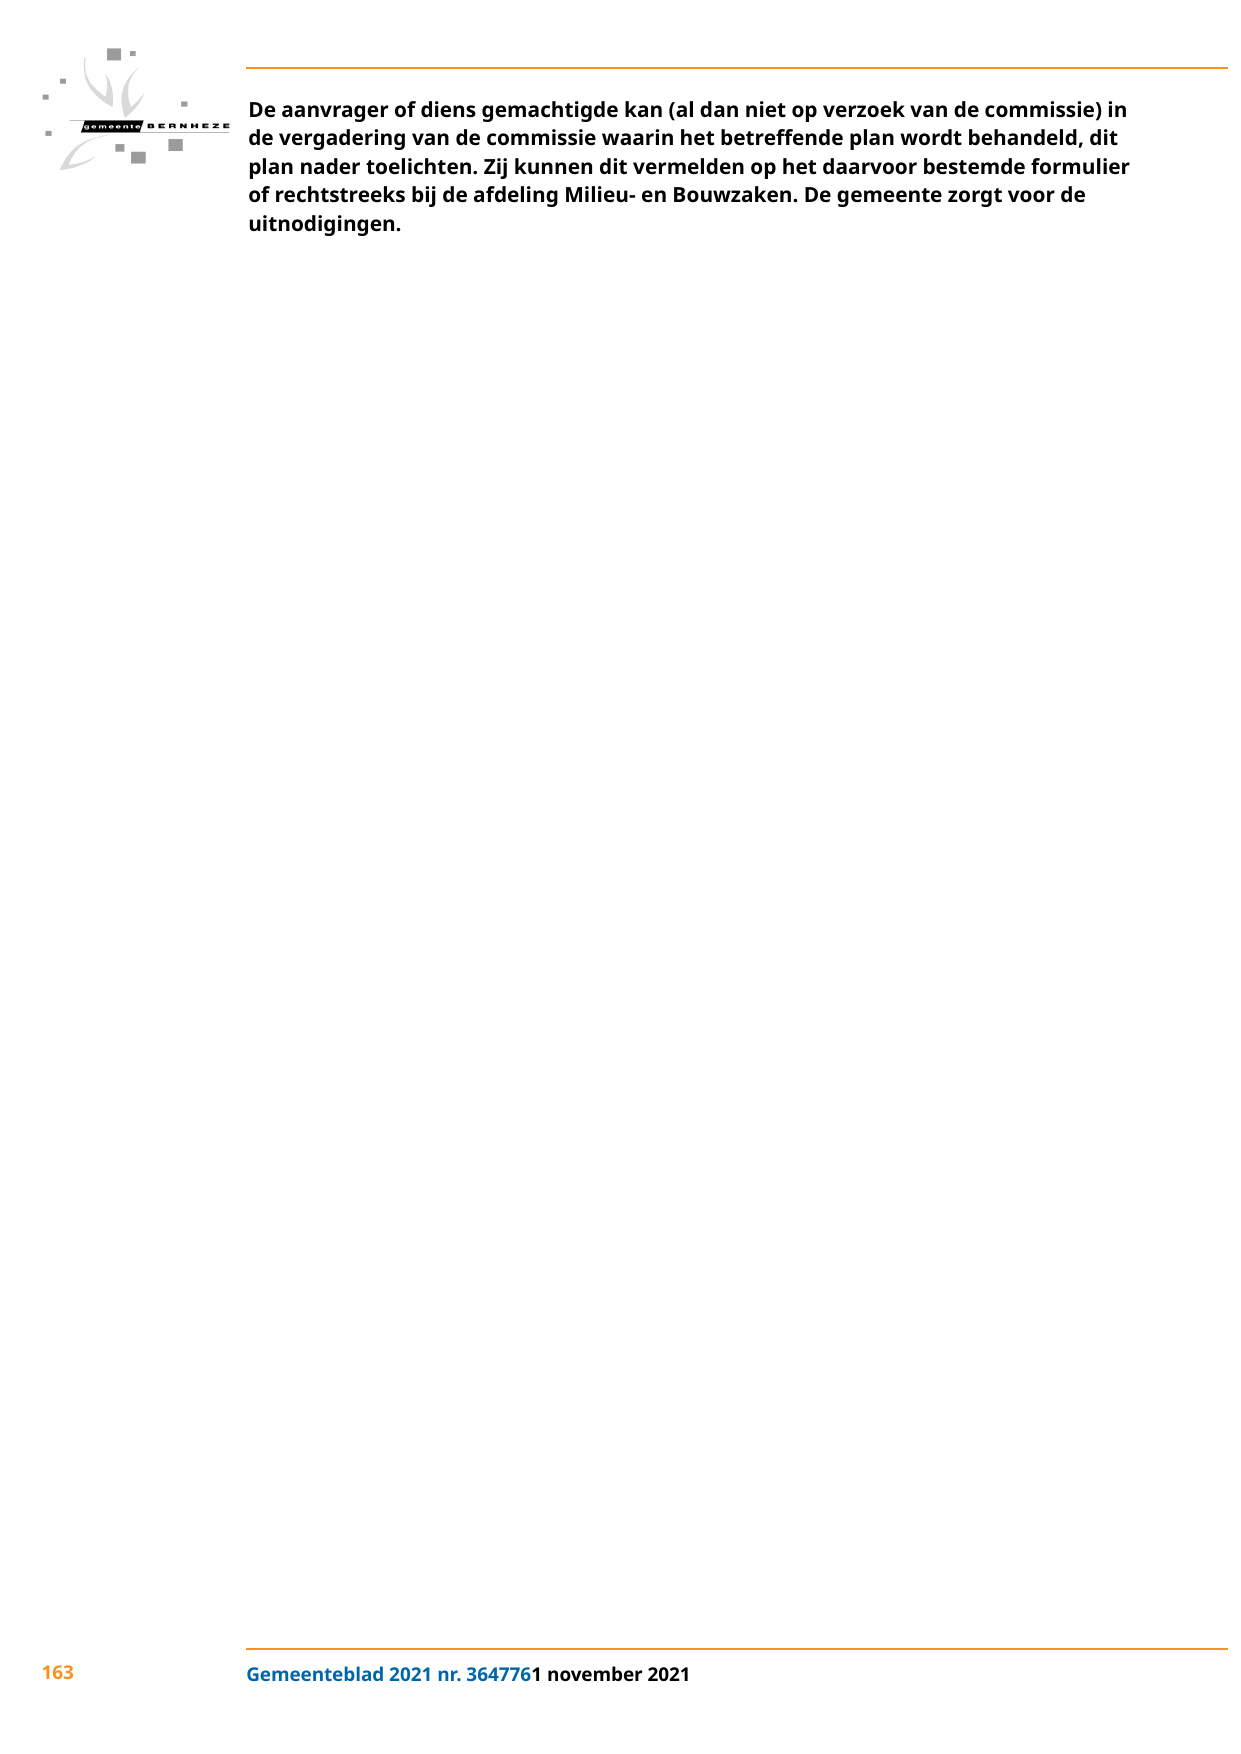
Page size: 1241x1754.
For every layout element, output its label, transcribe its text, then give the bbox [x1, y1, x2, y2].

picture [41, 47, 231, 172]
text De aanvrager of diens gemachtigde kan (al dan niet op verzoek van de commissie) in de vergadering van de commissie waarin het betreffende plan wordt behandeld, dit plan nader toelichten. Zij kunnen dit vermelden op het daarvoor bestemde formulier of rechtstreeks bij de afdeling Milieu- en Bouwzaken. De gemeente zorgt voor de uitnodigingen. [248, 95, 1152, 237]
